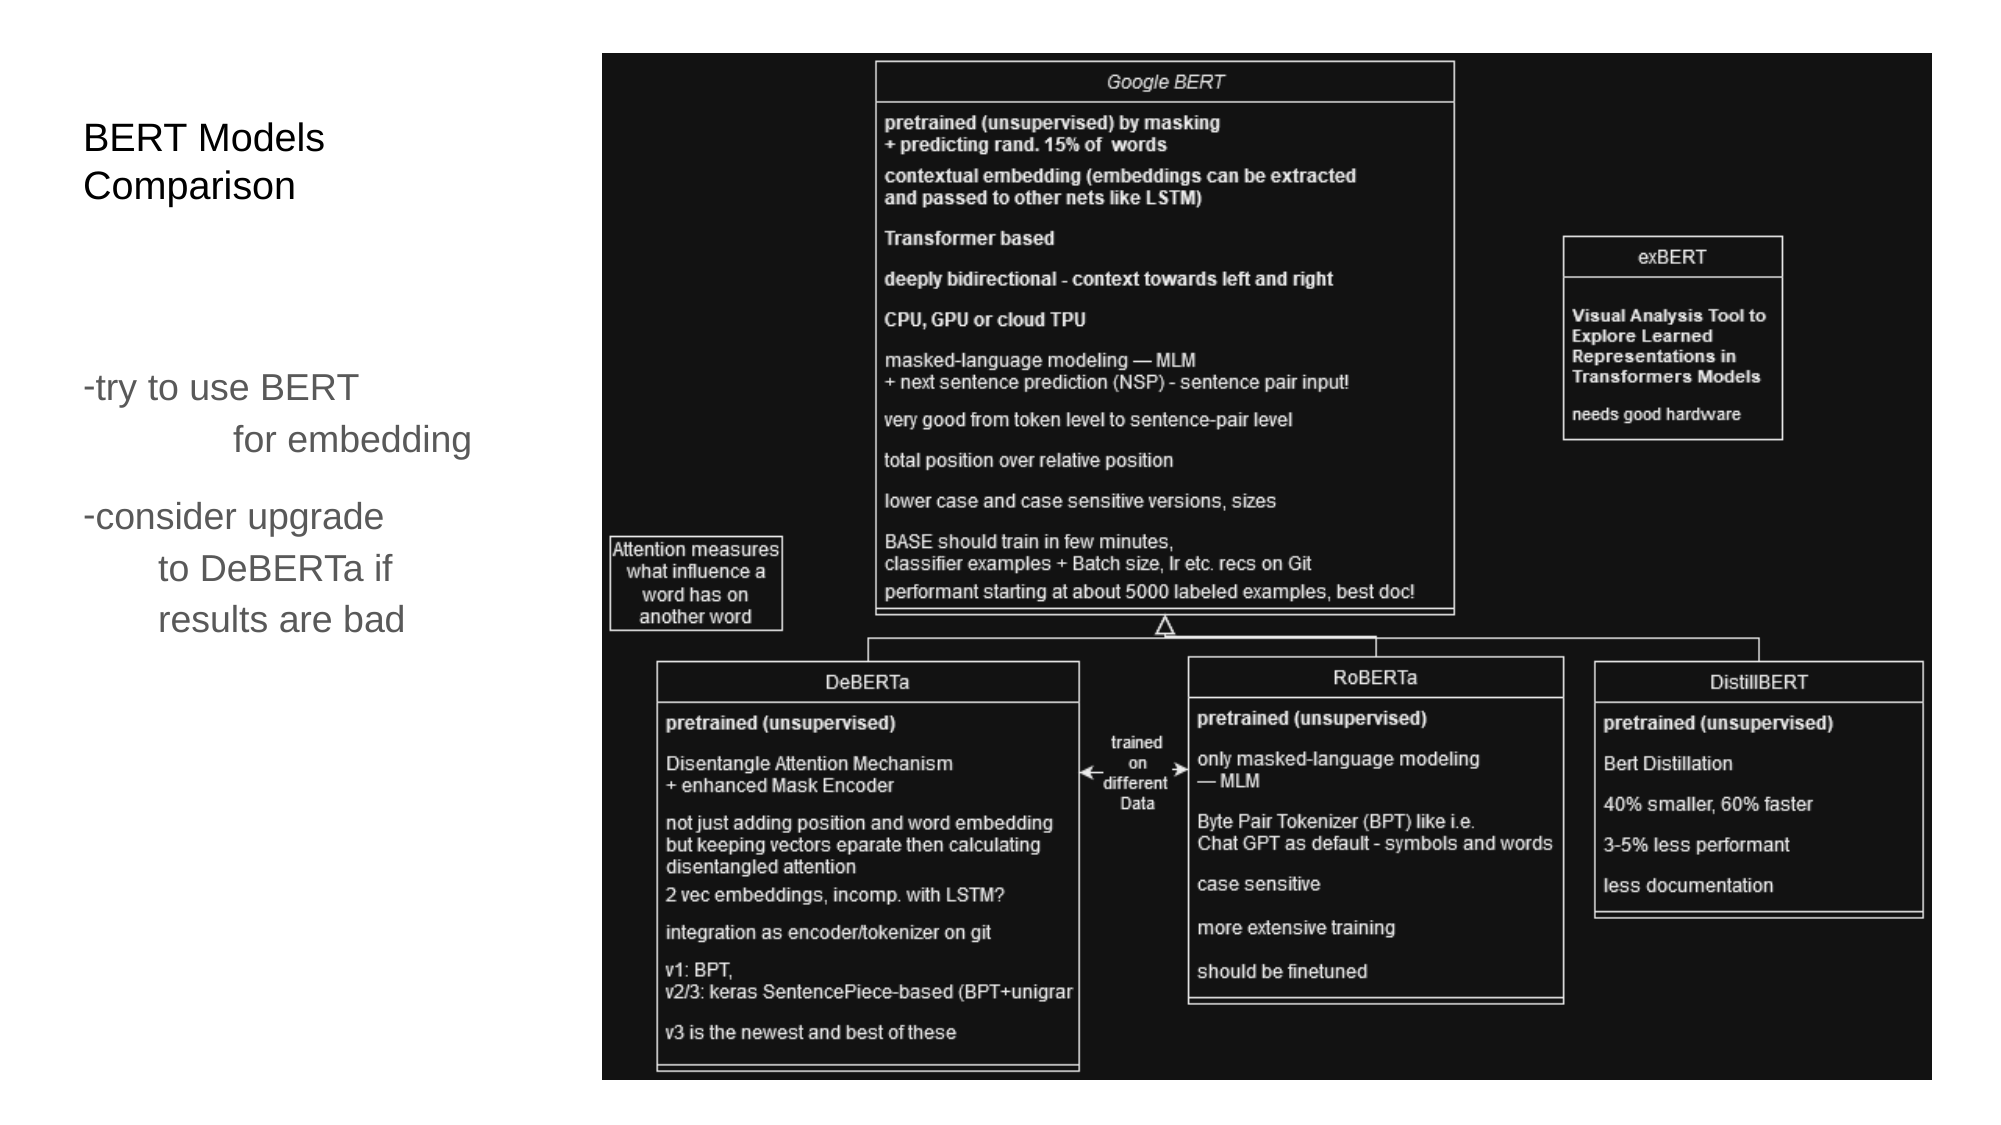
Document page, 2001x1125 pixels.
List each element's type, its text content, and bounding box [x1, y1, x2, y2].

list try to use BERT for embedding consider upgrade to DeBERTa if results are bad [68, 341, 602, 1000]
title BERT Models Comparison [68, 97, 602, 223]
picture [602, 53, 1932, 1080]
